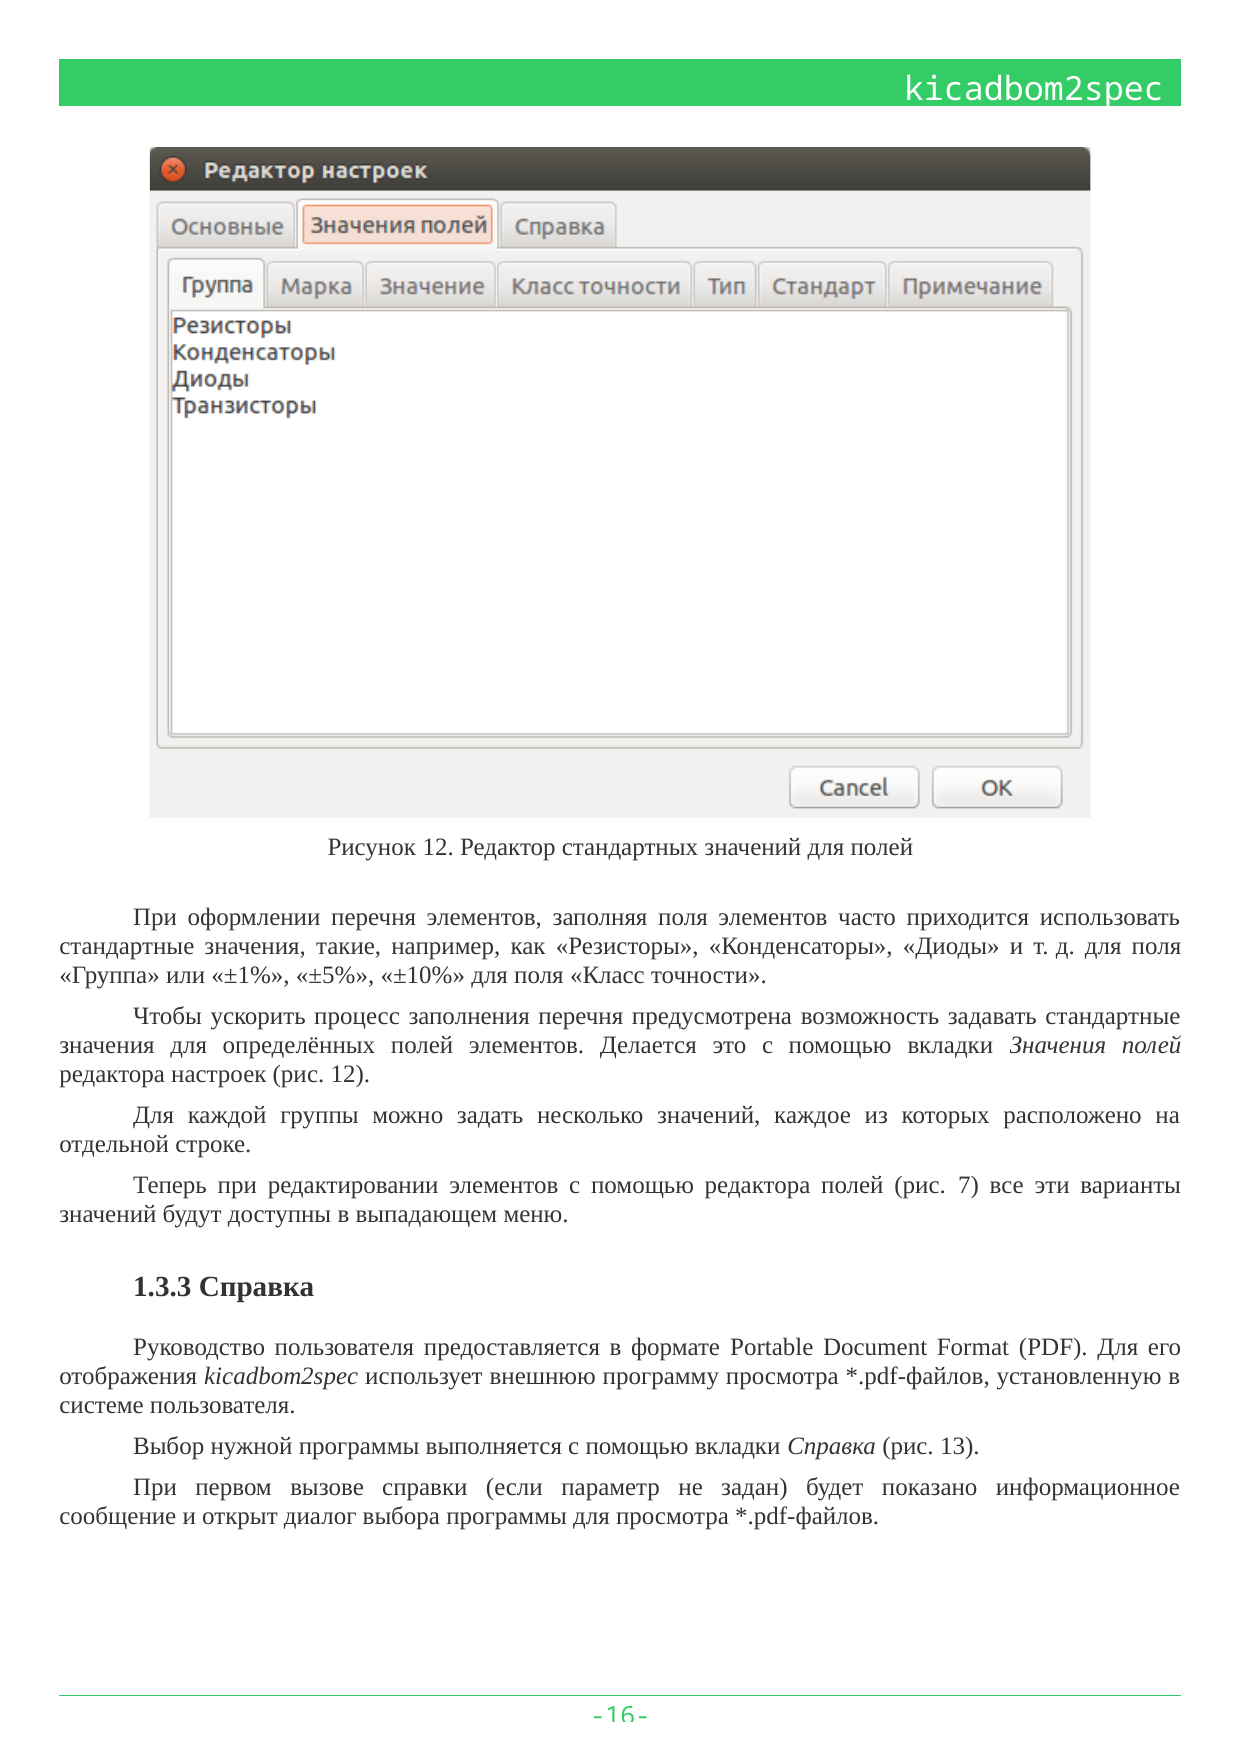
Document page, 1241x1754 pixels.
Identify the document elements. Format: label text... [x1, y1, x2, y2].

text При первом вызове справки (если параметр не задан) будет показано информационное сообщение и открыт диалог выбора программы для просмотра *.pdf-файлов. [59, 1472, 1181, 1530]
subtitle 1.3.3 Справка [133, 1269, 1181, 1303]
text Рисунок 12. Редактор стандартных значений для полей [150, 818, 1090, 861]
text Для каждой группы можно задать несколько значений, каждое из которых расположено на отдельной строке. [59, 1100, 1181, 1157]
text Выбор нужной программы выполняется с помощью вкладки Справка (рис. 13). [59, 1431, 1181, 1460]
picture [149, 147, 1091, 818]
text Чтобы ускорить процесс заполнения перечня предусмотрена возможность задавать стандартные значения для определённых полей элементов. Делается это с помощью вкладки Значения полей редактора настроек (рис. 12). [59, 1001, 1181, 1087]
text Руководство пользователя предоставляется в формате Portable Document Format (PDF). Для его отображения kicadbom2spec использует внешнюю программу просмотра *.pdf-файлов, установленную в системе пользователя. [59, 1332, 1181, 1419]
text При оформлении перечня элементов, заполняя поля элементов часто приходится использовать стандартные значения, такие, например, как «Резисторы», «Конденсаторы», «Диоды» и т. д. для поля «Группа» или «±1%», «±5%», «±10%» для поля «Класс точности». [59, 902, 1181, 989]
text Теперь при редактировании элементов с помощью редактора полей (рис. 7) все эти варианты значений будут доступны в выпадающем меню. [59, 1170, 1181, 1227]
